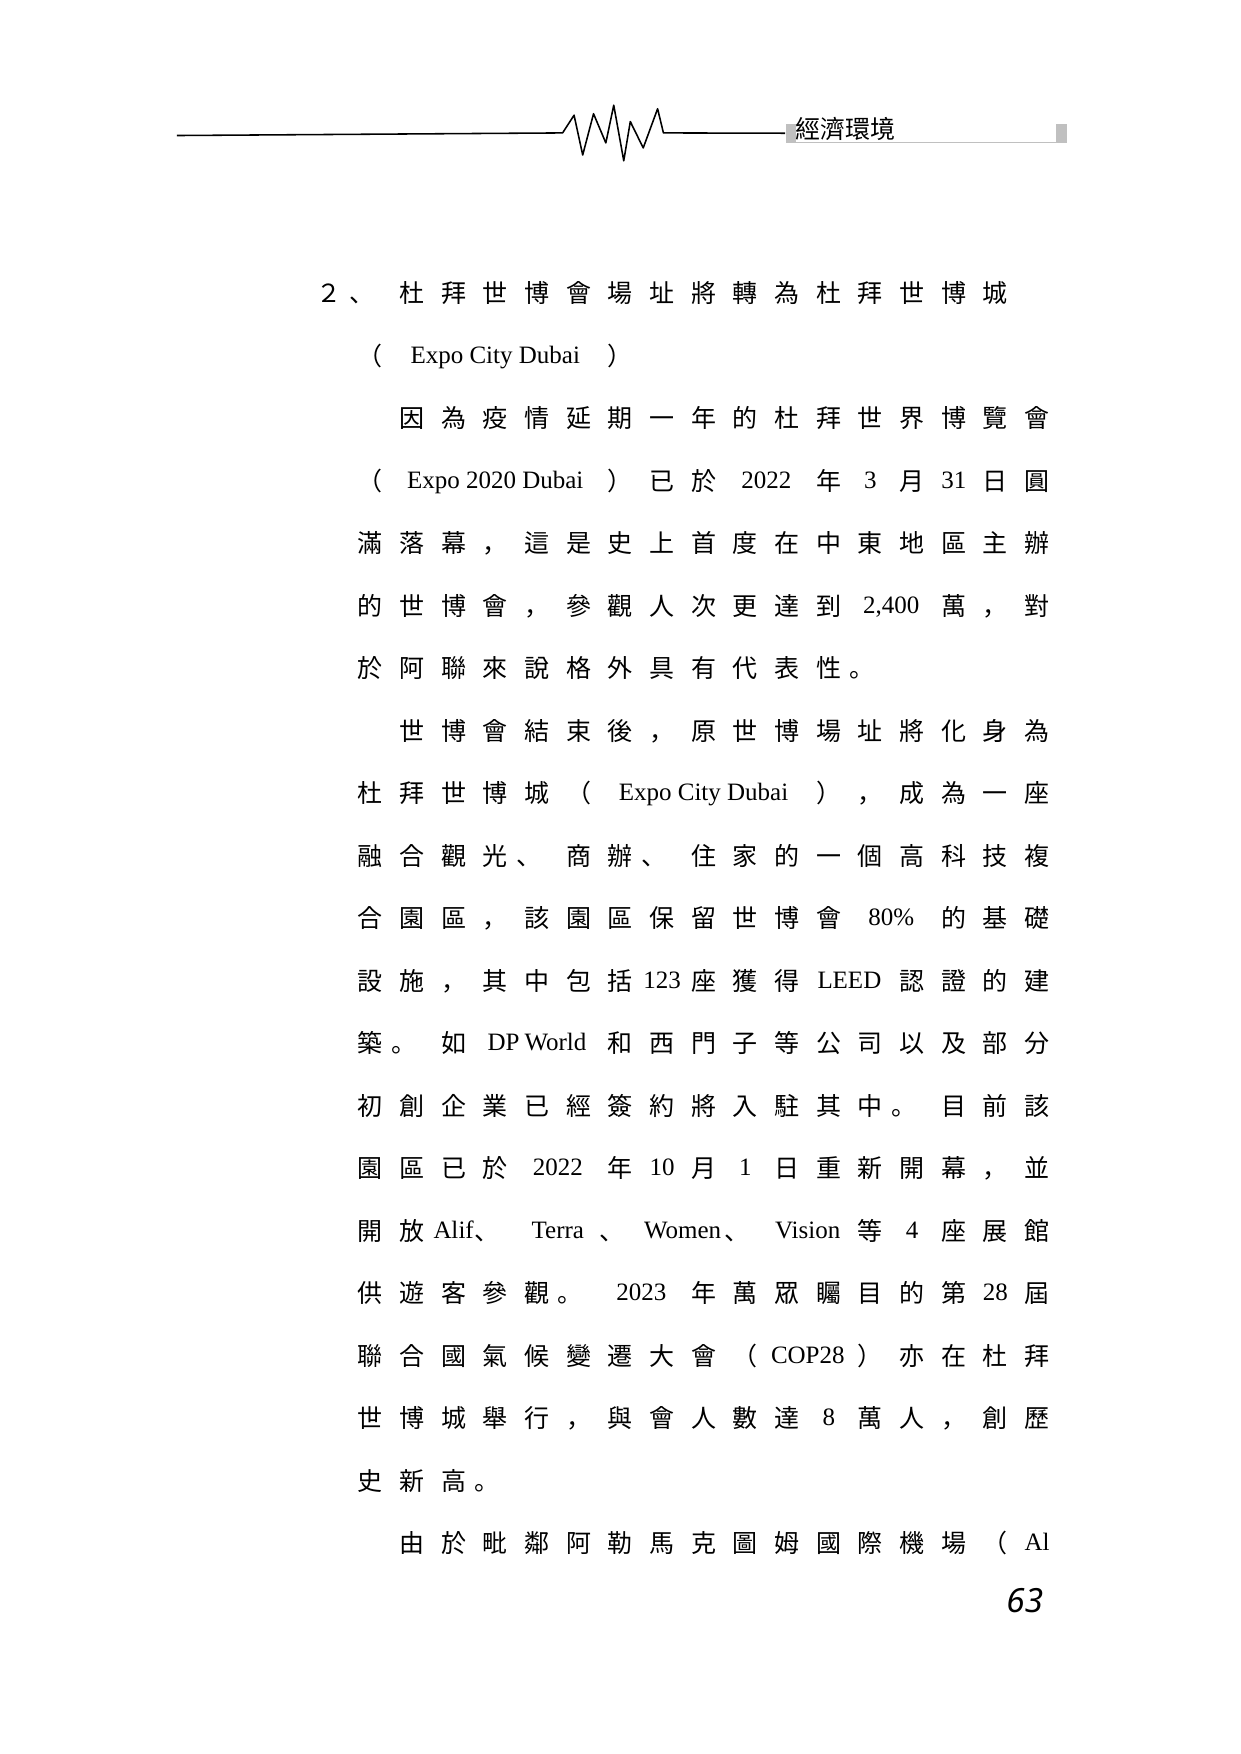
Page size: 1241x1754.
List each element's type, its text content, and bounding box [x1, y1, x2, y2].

text ２、杜拜世博會場址將轉為杜拜世博城（Expo City Dubai） [286, 250, 1058, 375]
text 由於毗鄰阿勒馬克圖姆國際機場（Al [330, 1500, 1058, 1563]
text 世博會結束後，原世博場址將化身為杜拜世博城（Expo City Dubai），成為一座融合觀光、商辦、住家的一個高科技複合園區，該園區保留世博會80%的基礎設施，其中包括123座獲得LEED認證的建築。如DP World和西門子等公司以及部分初創企業已經簽約將入駐其中。目前該園區已於2022年10月1日重新開幕，並開放Alif、Terra、Women、Vision等4座展館供遊客參觀。2023年萬眾矚目的第28屆聯合國氣候變遷大會（COP28）亦在杜拜世博城舉行，與會人數達8萬人，創歷史新高。 [330, 688, 1058, 1500]
text 因為疫情延期一年的杜拜世界博覽會（Expo 2020 Dubai）已於2022年3月31日圓滿落幕，這是史上首度在中東地區主辦的世博會，參觀人次更達到2,400萬，對於阿聯來說格外具有代表性。 [330, 375, 1058, 688]
